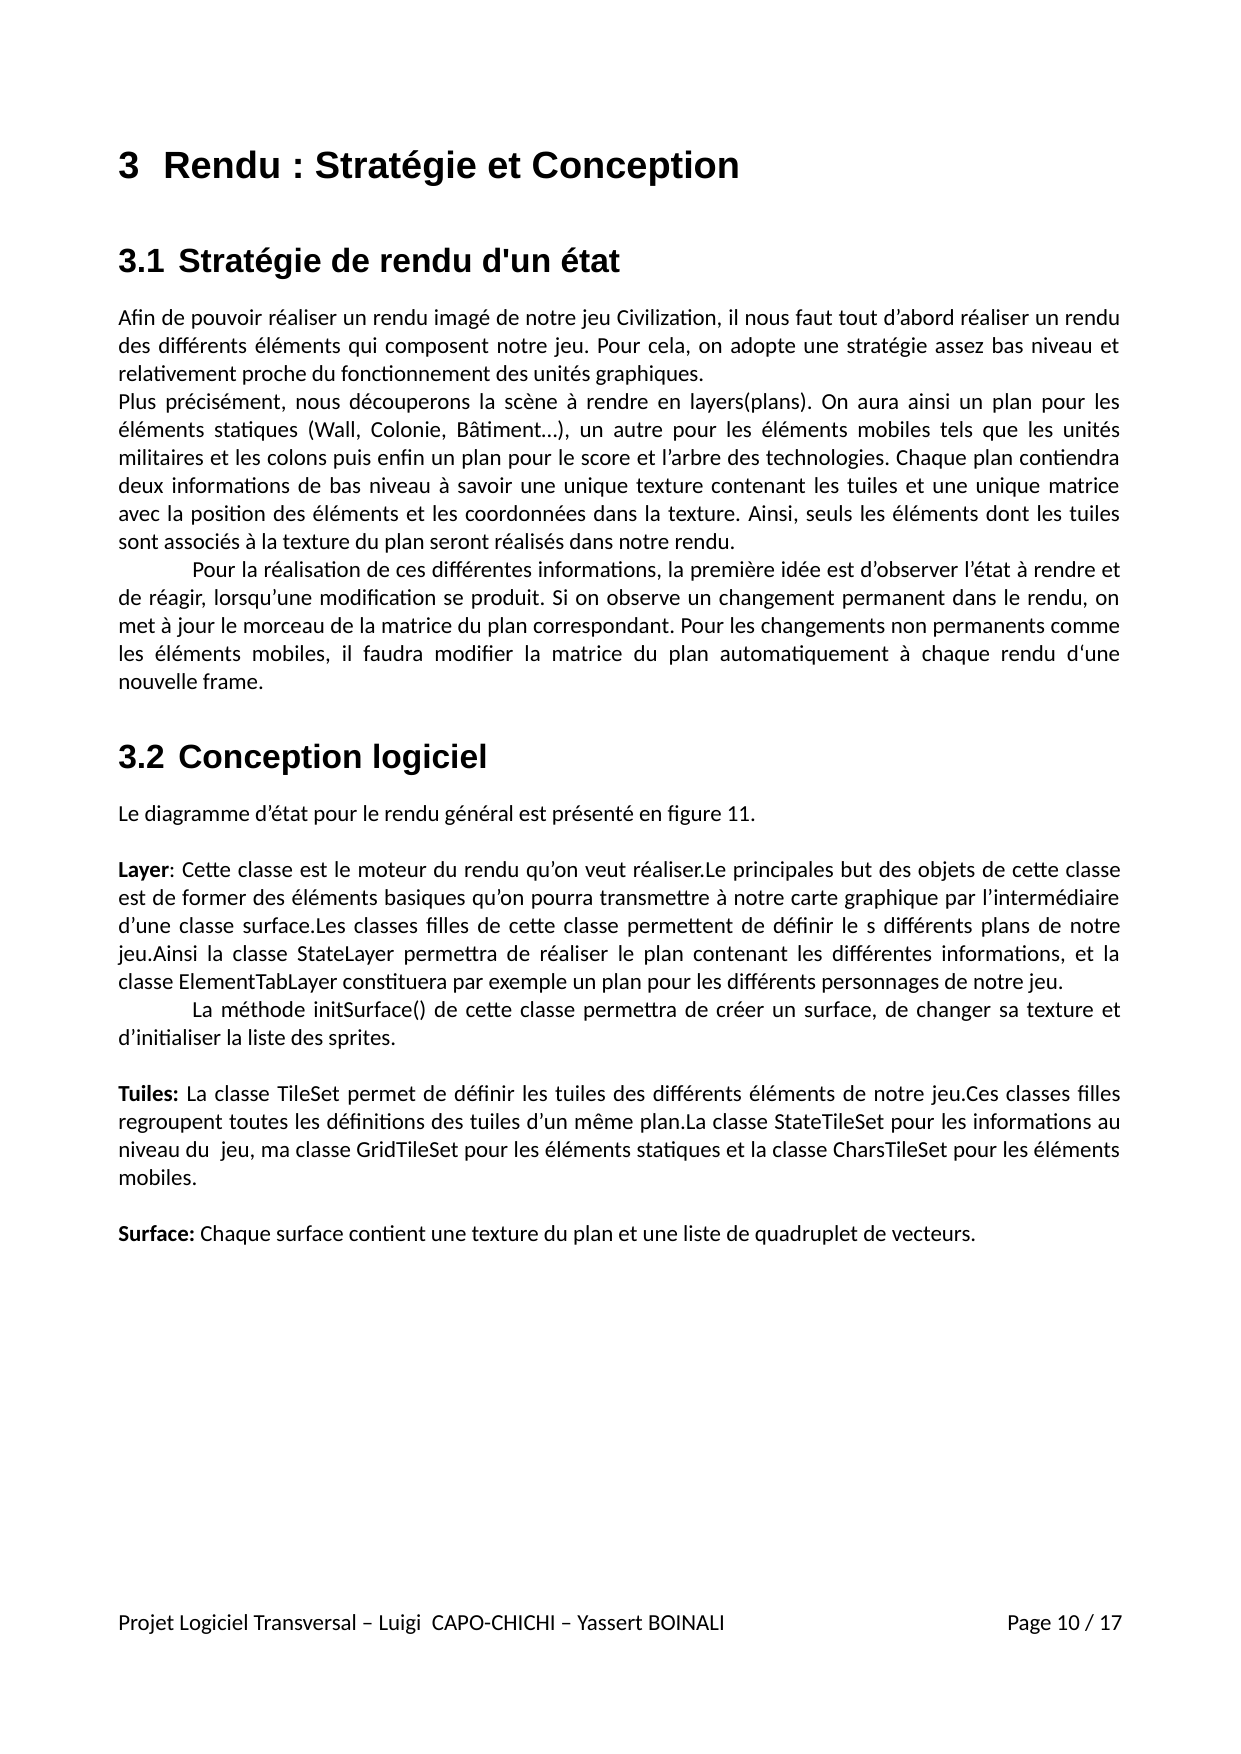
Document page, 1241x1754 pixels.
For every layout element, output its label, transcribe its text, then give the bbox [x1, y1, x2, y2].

text Pour la réalisation de ces différentes informations, la première idée est d’observer l’état à rendre et de réagir, lorsqu’une modification se produit. Si on observe un changement permanent dans le rendu, on met à jour le morceau de la matrice du plan correspondant. Pour les changements non permanents comme les éléments mobiles, il faudra modifier la matrice du plan automatiquement à chaque rendu d‘une nouvelle frame. [118, 555, 1122, 695]
subtitle Stratégie de rendu d'un état [118, 241, 1122, 279]
text Layer: Cette classe est le moteur du rendu qu’on veut réaliser.Le principales but des objets de cette classe est de former des éléments basiques qu’on pourra transmettre à notre carte graphique par l’intermédiaire d’une classe surface.Les classes filles de cette classe permettent de définir le s différents plans de notre jeu.Ainsi la classe StateLayer permettra de réaliser le plan contenant les différentes informations, et la classe ElementTabLayer constituera par exemple un plan pour les différents personnages de notre jeu. [118, 855, 1122, 995]
text Plus précisément, nous découperons la scène à rendre en layers(plans). On aura ainsi un plan pour les éléments statiques (Wall, Colonie, Bâtiment…), un autre pour les éléments mobiles tels que les unités militaires et les colons puis enfin un plan pour le score et l’arbre des technologies. Chaque plan contiendra deux informations de bas niveau à savoir une unique texture contenant les tuiles et une unique matrice avec la position des éléments et les coordonnées dans la texture. Ainsi, seuls les éléments dont les tuiles sont associés à la texture du plan seront réalisés dans notre rendu. [118, 387, 1122, 555]
text La méthode initSurface() de cette classe permettra de créer un surface, de changer sa texture et d’initialiser la liste des sprites. [118, 995, 1122, 1051]
subtitle Conception logiciel [118, 737, 1122, 775]
text Surface: Chaque surface contient une texture du plan et une liste de quadruplet de vecteurs. [118, 1219, 1122, 1247]
text Le diagramme d’état pour le rendu général est présenté en figure 11. [118, 799, 1122, 827]
text Afin de pouvoir réaliser un rendu imagé de notre jeu Civilization, il nous faut tout d’abord réaliser un rendu des différents éléments qui composent notre jeu. Pour cela, on adopte une stratégie assez bas niveau et relativement proche du fonctionnement des unités graphiques. [118, 303, 1122, 387]
subtitle Rendu : Stratégie et Conception [118, 143, 1122, 187]
text Tuiles: La classe TileSet permet de définir les tuiles des différents éléments de notre jeu.Ces classes filles regroupent toutes les définitions des tuiles d’un même plan.La classe StateTileSet pour les informations au niveau du jeu, ma classe GridTileSet pour les éléments statiques et la classe CharsTileSet pour les éléments mobiles. [118, 1079, 1122, 1191]
